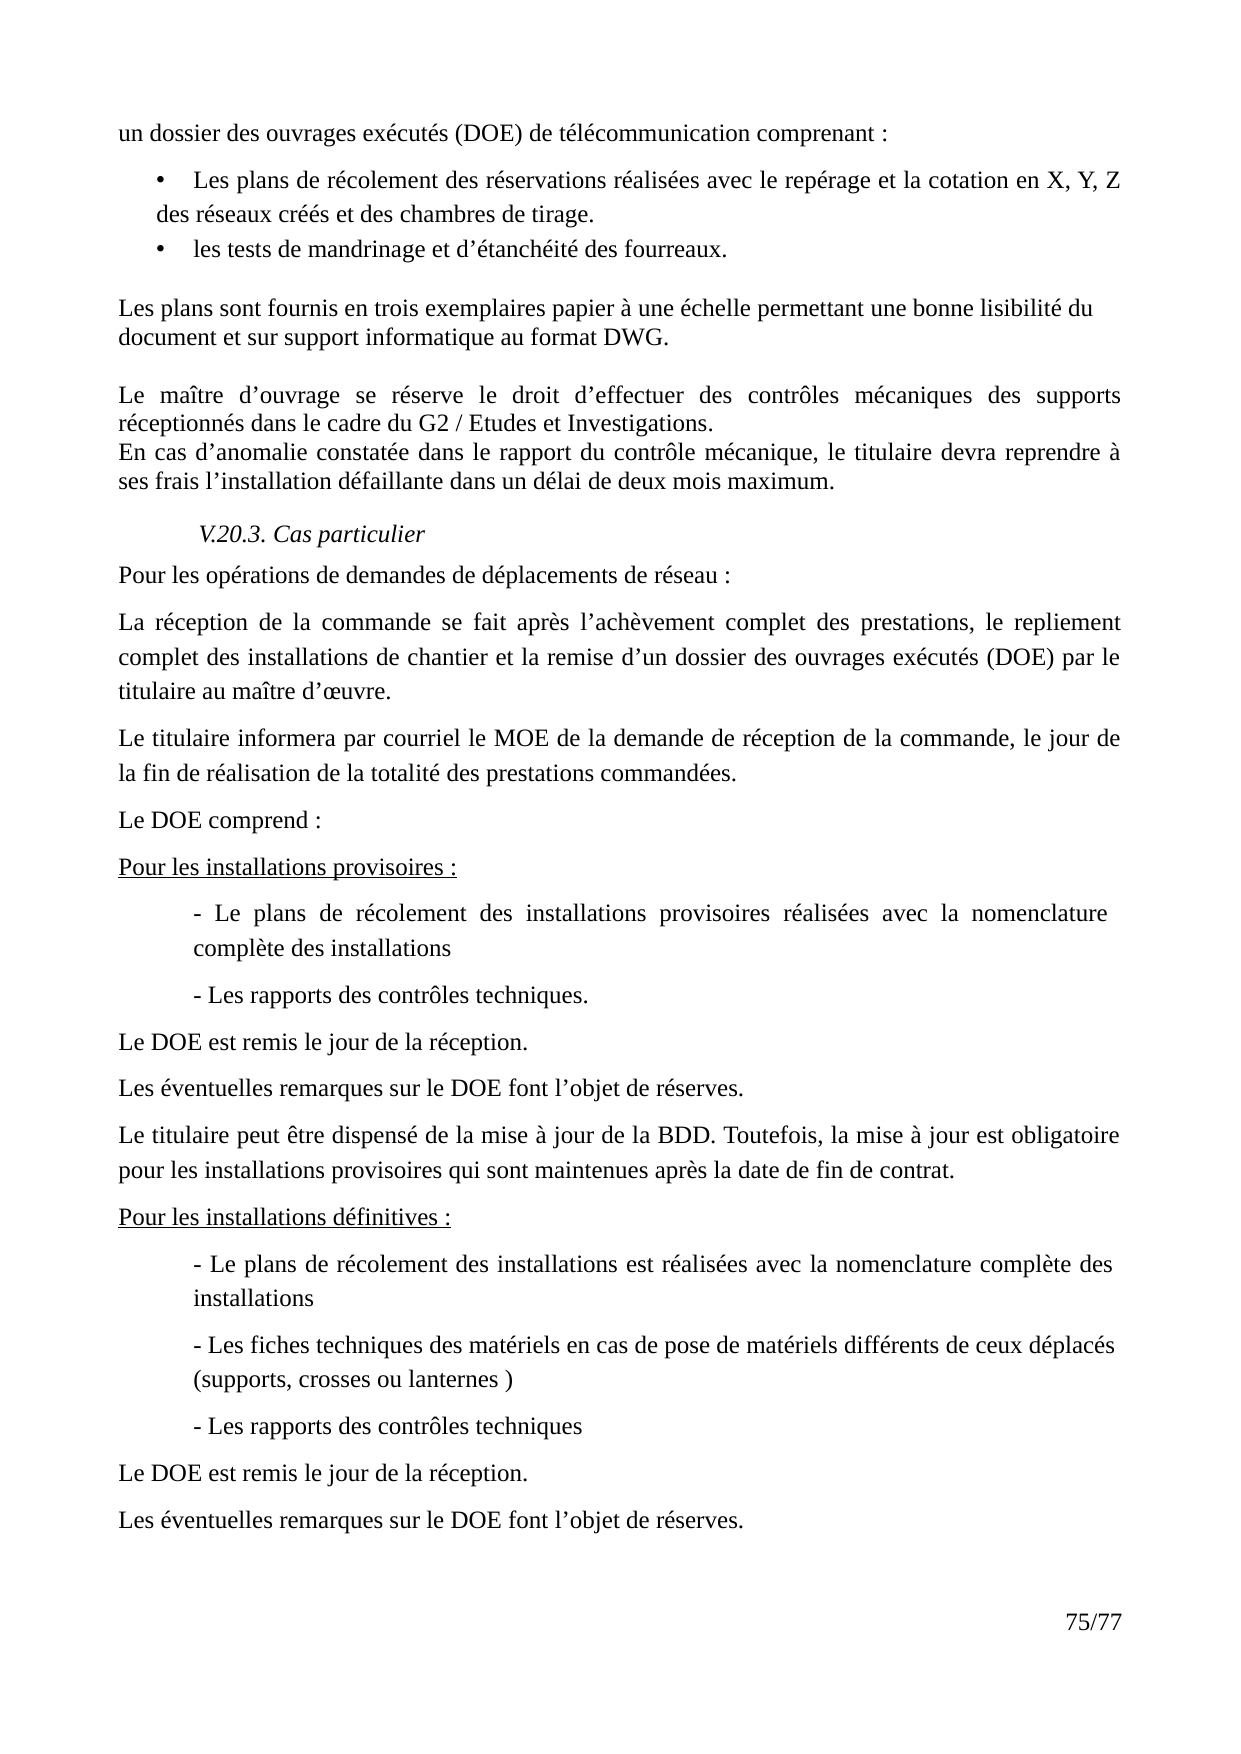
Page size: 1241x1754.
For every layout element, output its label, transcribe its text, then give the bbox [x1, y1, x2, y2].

text Le maître d’ouvrage se réserve le droit d’effectuer des contrôles mécaniques des supports réceptionnés dans le cadre du G2 / Etudes et Investigations. [118, 380, 1122, 437]
text Pour les installations définitives : [118, 1202, 1122, 1231]
text Le titulaire informera par courriel le MOE de la demande de réception de la commande, le jour de la fin de réalisation de la totalité des prestations commandées. [118, 723, 1122, 787]
text un dossier des ouvrages exécutés (DOE) de télécommunication comprenant : [118, 118, 1122, 147]
text En cas d’anomalie constatée dans le rapport du contrôle mécanique, le titulaire devra reprendre à ses frais l’installation défaillante dans un délai de deux mois maximum. [118, 437, 1122, 495]
text Le titulaire peut être dispensé de la mise à jour de la BDD. Toutefois, la mise à jour est obligatoire pour les installations provisoires qui sont maintenues après la date de fin de contrat. [118, 1120, 1122, 1184]
list Les plans de récolement des réservations réalisées avec le repérage et la cotation en X, Y, Z des réseaux créés et des chambres de tirage. [156, 165, 1122, 228]
list les tests de mandrinage et d’étanchéité des fourreaux. [156, 234, 1122, 263]
text Les éventuelles remarques sur le DOE font l’objet de réserves. [118, 1505, 1122, 1534]
text Le DOE est remis le jour de la réception. [118, 1458, 1122, 1487]
text - Les rapports des contrôles techniques. [118, 980, 1122, 1008]
text Pour les installations provisoires : [118, 852, 1122, 880]
subtitle Cas particulier [192, 519, 1122, 548]
text - Le plans de récolement des installations provisoires réalisées avec la nomenclature complète des installations [118, 898, 1122, 962]
text - Les rapports des contrôles techniques [118, 1411, 1122, 1440]
text Pour les opérations de demandes de déplacements de réseau : [118, 561, 1122, 589]
text - Le plans de récolement des installations est réalisées avec la nomenclature complète des installations [118, 1249, 1122, 1312]
text Le DOE est remis le jour de la réception. [118, 1027, 1122, 1055]
text Les plans sont fournis en trois exemplaires papier à une échelle permettant une bonne lisibilité du document et sur support informatique au format DWG. [118, 293, 1122, 351]
text - Les fiches techniques des matériels en cas de pose de matériels différents de ceux déplacés (supports, crosses ou lanternes ) [118, 1330, 1122, 1393]
text La réception de la commande se fait après l’achèvement complet des prestations, le repliement complet des installations de chantier et la remise d’un dossier des ouvrages exécutés (DOE) par le titulaire au maître d’œuvre. [118, 607, 1122, 705]
text Les éventuelles remarques sur le DOE font l’objet de réserves. [118, 1073, 1122, 1102]
text Le DOE comprend : [118, 805, 1122, 833]
